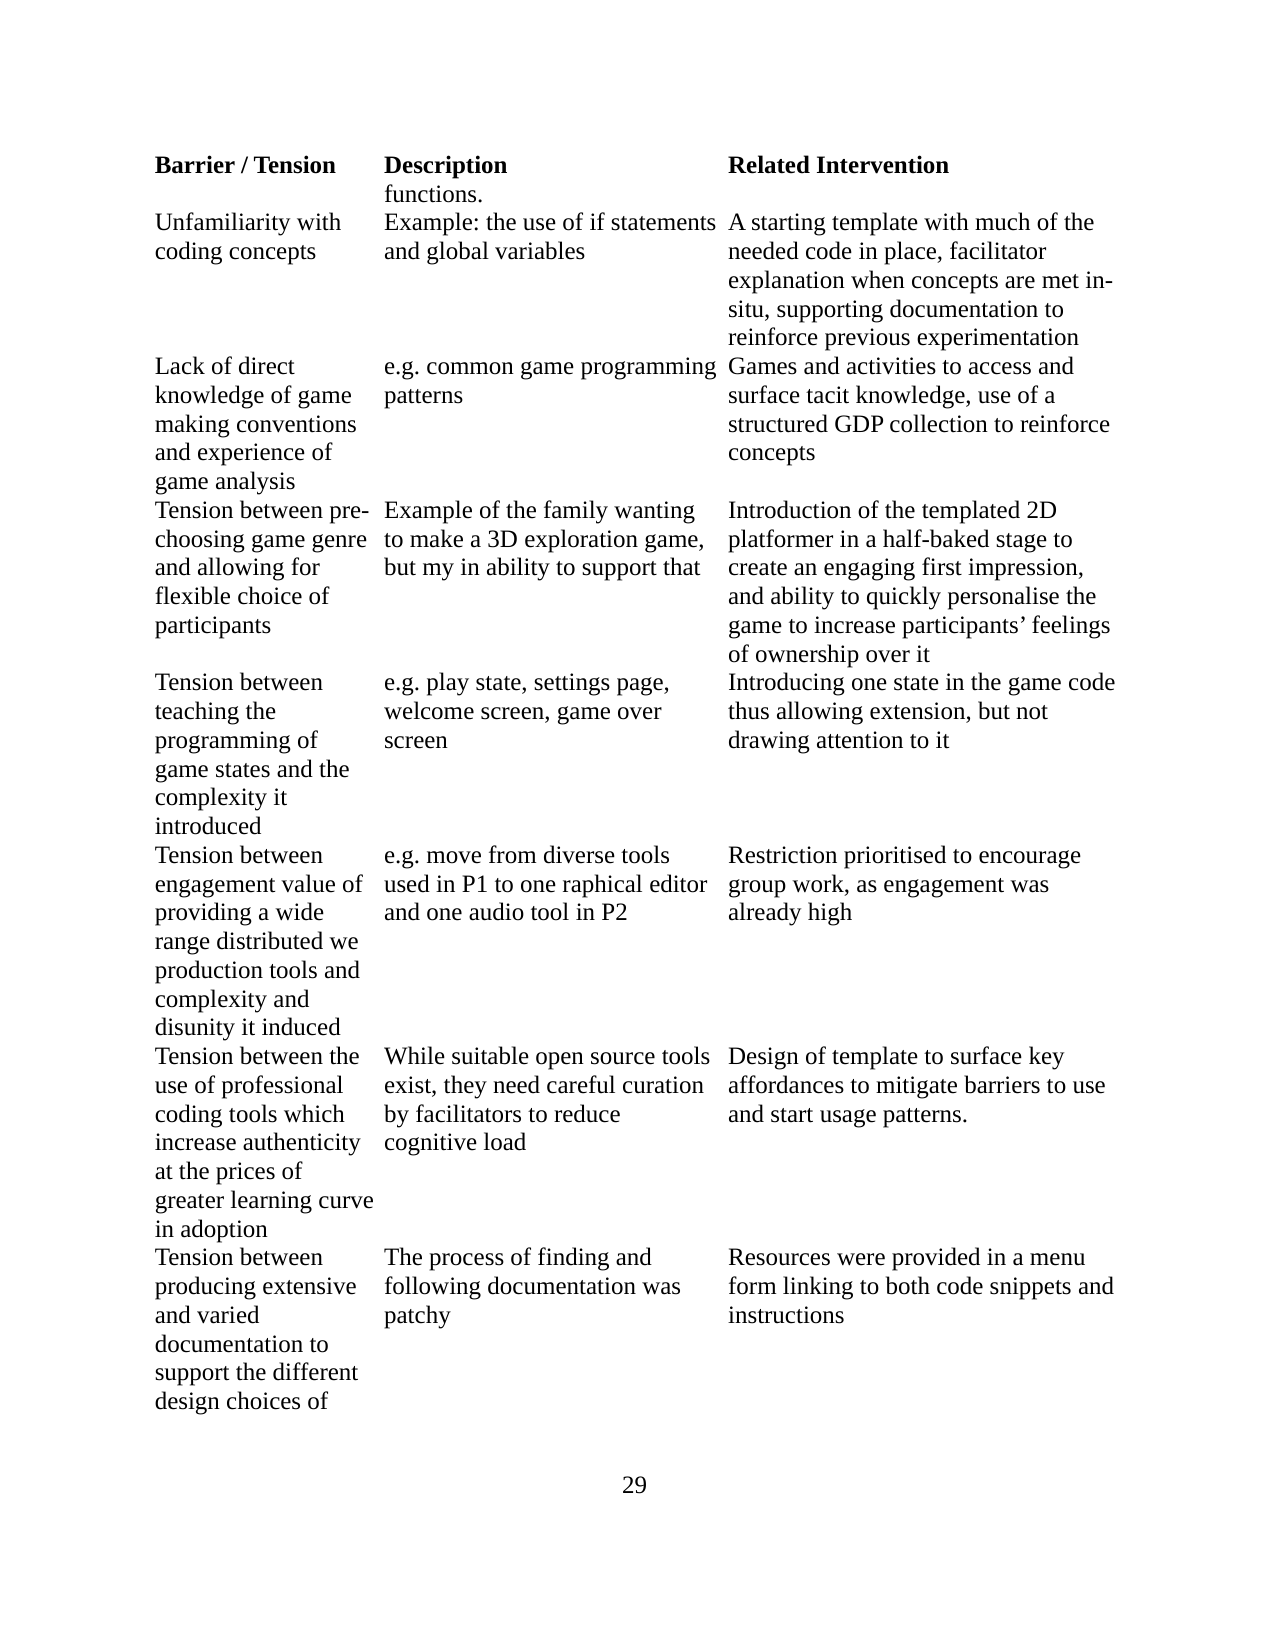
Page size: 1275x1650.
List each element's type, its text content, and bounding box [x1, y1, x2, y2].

table_cell Tension between teaching the programming of game states and the complexity it introduced [150, 668, 379, 840]
table_header Barrier / Tension [150, 150, 379, 179]
table_cell While suitable open source tools exist, they need careful curation by facilitators to reduce cognitive load [379, 1041, 723, 1242]
table_header Related Intervention [724, 150, 1125, 179]
table_cell e.g. move from diverse tools used in P1 to one raphical editor and one audio tool in P2 [379, 840, 723, 1041]
table_cell [724, 179, 1125, 207]
table_cell Games and activities to access and surface tacit knowledge, use of a structured GDP collection to reinforce concepts [724, 351, 1125, 495]
table_header Description [379, 150, 723, 179]
table_cell The process of finding and following documentation was patchy [379, 1243, 723, 1415]
table_cell Introduction of the templated 2D platformer in a half-baked stage to create an engaging first impression, and ability to quickly personalise the game to increase participants’ feelings of ownership over it [724, 495, 1125, 667]
table_cell functions. [379, 179, 723, 207]
table_cell e.g. play state, settings page, welcome screen, game over screen [379, 668, 723, 840]
table_cell Tension between producing extensive and varied documentation to support the different design choices of [150, 1243, 379, 1415]
table_cell Design of template to surface key affordances to mitigate barriers to use and start usage patterns. [724, 1041, 1125, 1242]
table_cell Tension between the use of professional coding tools which increase authenticity at the prices of greater learning curve in adoption [150, 1041, 379, 1242]
table_cell [150, 179, 379, 207]
table_cell Resources were provided in a menu form linking to both code snippets and instructions [724, 1243, 1125, 1415]
table_cell e.g. common game programming patterns [379, 351, 723, 495]
table_cell Introducing one state in the game code thus allowing extension, but not drawing attention to it [724, 668, 1125, 840]
table_cell A starting template with much of the needed code in place, facilitator explanation when concepts are met in-situ, supporting documentation to reinforce previous experimentation [724, 208, 1125, 351]
table_cell Example: the use of if statements and global variables [379, 208, 723, 351]
table_cell Lack of direct knowledge of game making conventions and experience of game analysis [150, 351, 379, 495]
table_cell Restriction prioritised to encourage group work, as engagement was already high [724, 840, 1125, 1041]
table_cell Tension between pre-choosing game genre and allowing for flexible choice of participants [150, 495, 379, 667]
table_cell Unfamiliarity with coding concepts [150, 208, 379, 351]
table_cell Tension between engagement value of providing a wide range distributed we production tools and complexity and disunity it induced [150, 840, 379, 1041]
table_cell Example of the family wanting to make a 3D exploration game, but my in ability to support that [379, 495, 723, 667]
